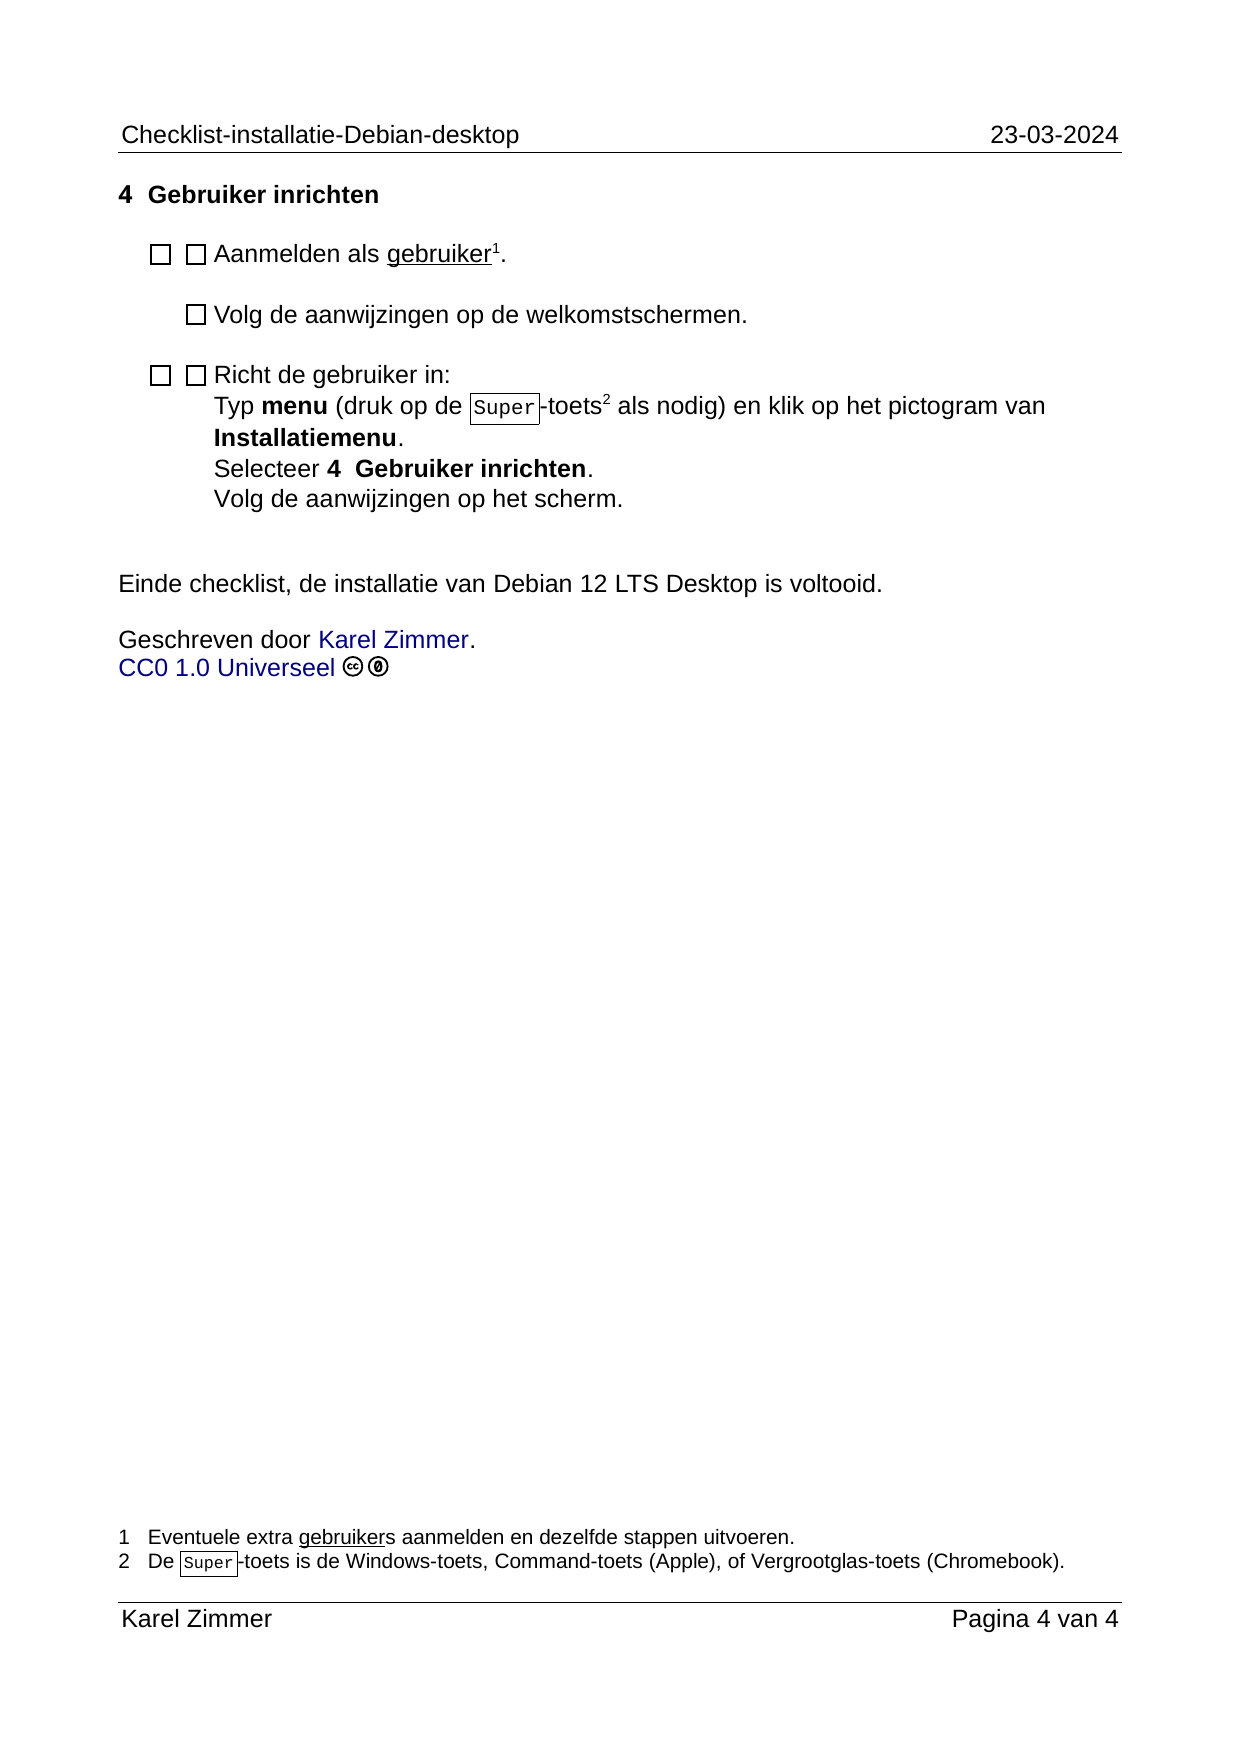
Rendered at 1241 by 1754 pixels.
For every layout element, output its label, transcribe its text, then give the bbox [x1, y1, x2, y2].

table_cell [142, 484, 177, 514]
table_cell Typ menu (druk op de Super-toets als nodig) en klik op het pictogram van Installatiemenu. [213, 391, 1122, 453]
table_cell [142, 391, 177, 453]
text CC0 1.0 Universeel [118, 654, 1122, 682]
table_cell [118, 269, 142, 300]
table_cell [213, 269, 1122, 300]
table_cell Volg de aanwijzingen op het scherm. [213, 484, 1122, 514]
table_cell [142, 330, 177, 360]
table_cell [177, 269, 213, 300]
list Gebruiker inrichten [118, 177, 1122, 211]
table_cell [213, 330, 1122, 360]
table_cell [142, 360, 177, 391]
table_cell [142, 300, 177, 330]
table_cell [118, 360, 142, 391]
table_cell Volg de aanwijzingen op de welkomstschermen. [213, 300, 1122, 330]
table_header [142, 239, 177, 269]
table_header [118, 239, 142, 269]
table_cell [177, 330, 213, 360]
table_cell [177, 391, 213, 453]
table_cell [118, 454, 142, 484]
table_cell [118, 484, 142, 514]
table_cell [118, 330, 142, 360]
text Geschreven door Karel Zimmer. [118, 626, 1122, 654]
table_header [177, 239, 213, 269]
table_cell [177, 360, 213, 391]
table_cell [177, 300, 213, 330]
table_cell [118, 300, 142, 330]
text Einde checklist, de installatie van Debian 12 LTS Desktop is voltooid. [118, 570, 1122, 598]
table_cell Richt de gebruiker in: [213, 360, 1122, 391]
table_cell [177, 484, 213, 514]
table_cell [118, 391, 142, 453]
table_cell [142, 454, 177, 484]
table_cell Selecteer 4 Gebruiker inrichten. [213, 454, 1122, 484]
table_header Aanmelden als gebruiker. [213, 239, 1122, 269]
table_cell [142, 269, 177, 300]
table_cell [177, 454, 213, 484]
